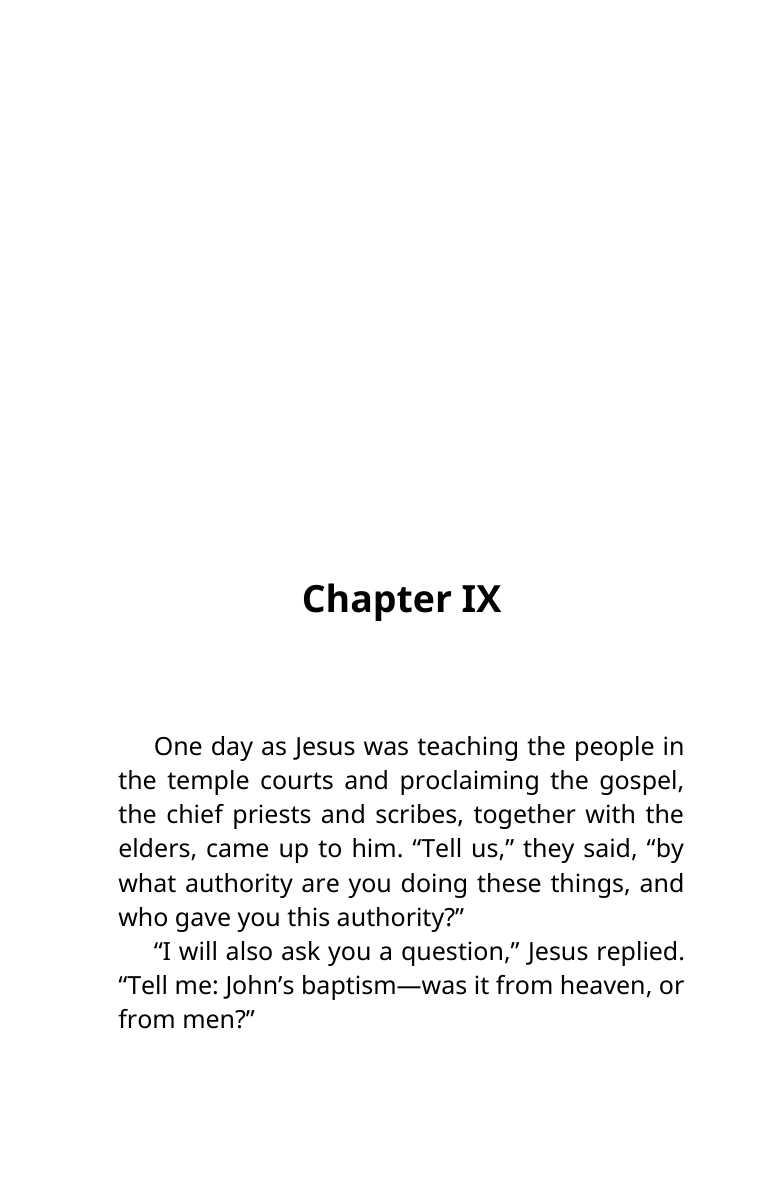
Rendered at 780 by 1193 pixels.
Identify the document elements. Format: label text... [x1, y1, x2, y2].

text One day as Jesus was teaching the people in the temple courts and proclaiming the gospel, the chief priests and scribes, together with the elders, came up to him. “Tell us,” they said, “by what authority are you doing these things, and who gave you this authority?” [118, 729, 685, 933]
text “I will also ask you a question,” Jesus replied. “Tell me: John’s baptism—was it from heaven, or from men?” [118, 933, 685, 1036]
subtitle Chapter IX [118, 572, 685, 623]
